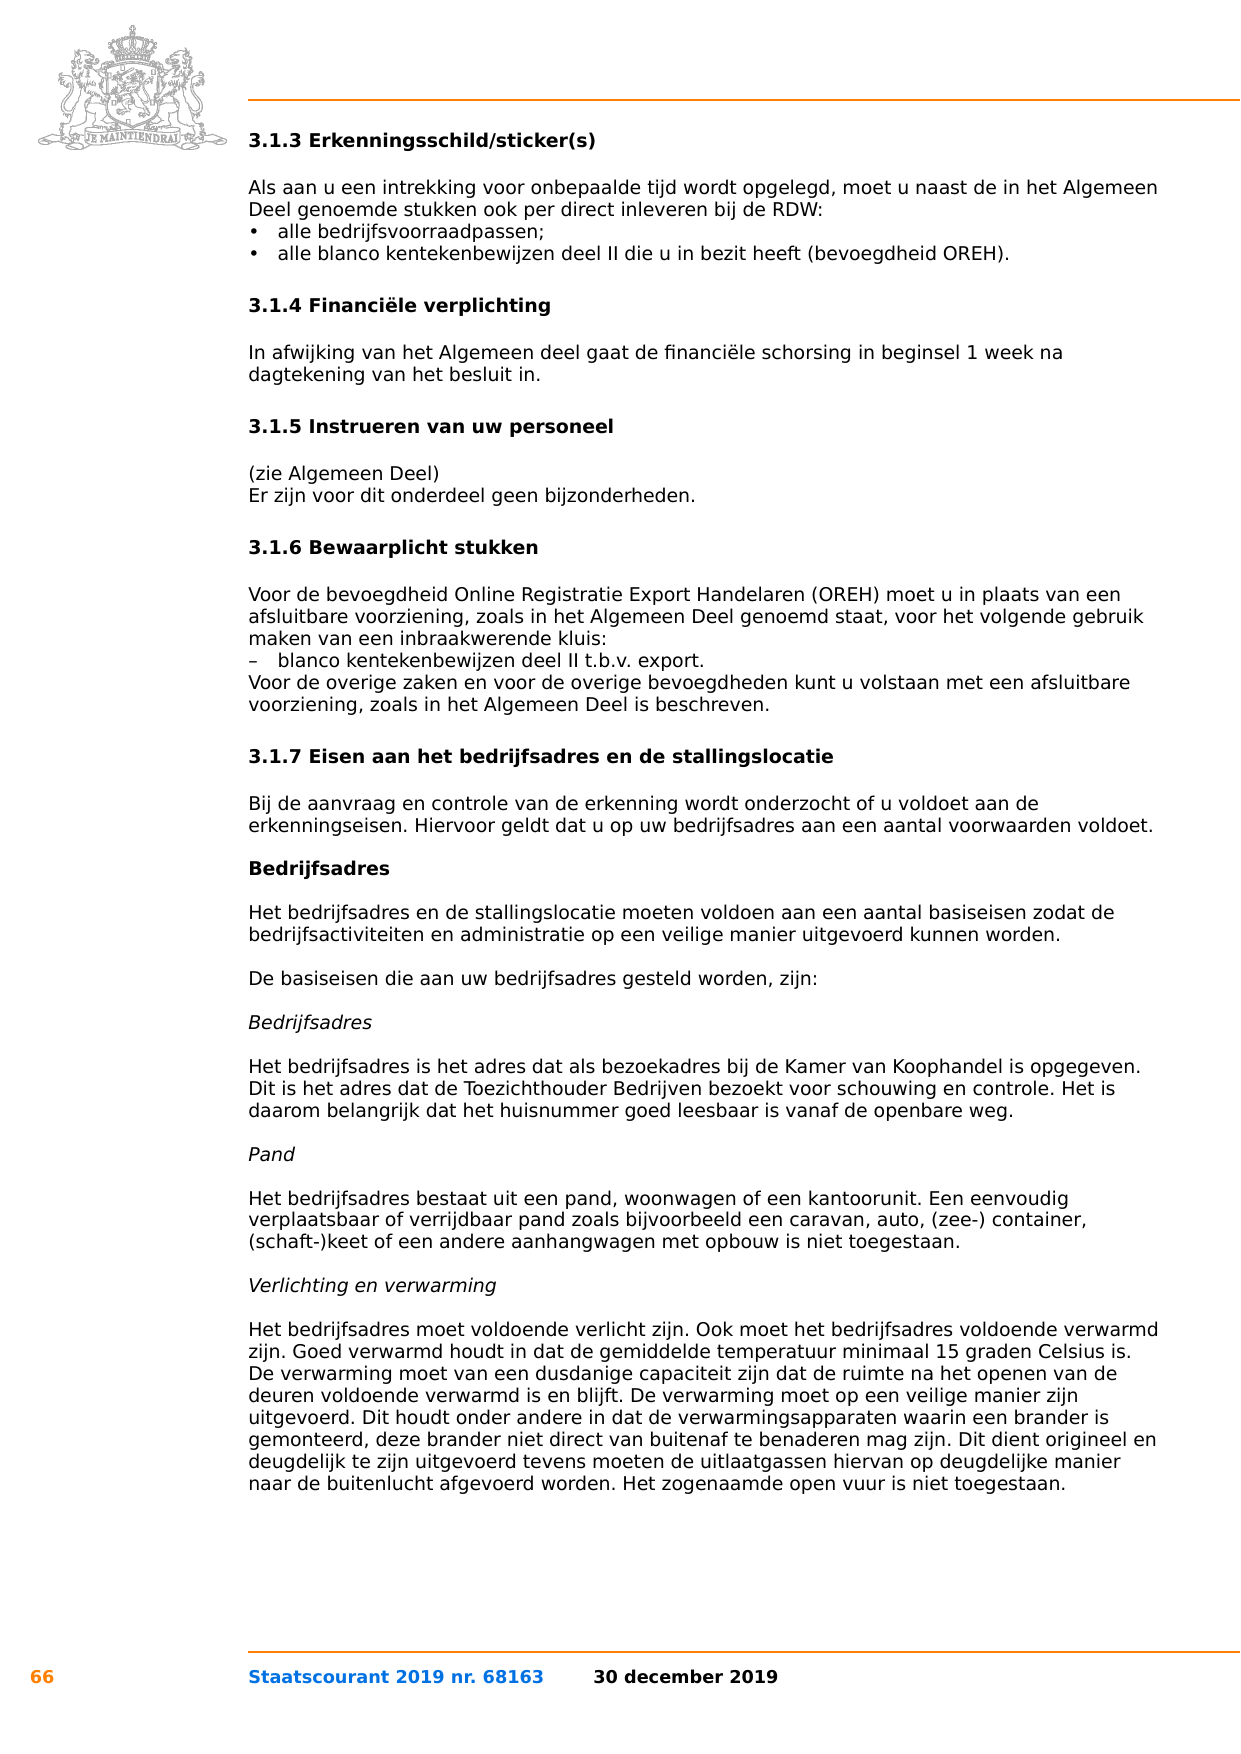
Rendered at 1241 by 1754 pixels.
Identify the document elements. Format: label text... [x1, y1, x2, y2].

text (zie Algemeen Deel) [248, 463, 1163, 485]
subtitle Bedrijfsadres [248, 1012, 1163, 1034]
text Voor de bevoegdheid Online Registratie Export Handelaren (OREH) moet u in plaats van een afsluitbare voorziening, zoals in het Algemeen Deel genoemd staat, voor het volgende gebruik maken van een inbraakwerende kluis: [248, 584, 1163, 649]
text • alle blanco kentekenbewijzen deel II die u in bezit heeft (bevoegdheid OREH). [248, 243, 1163, 265]
subtitle 3.1.3 Erkenningsschild/sticker(s) [248, 130, 1163, 152]
subtitle Bedrijfsadres [248, 858, 1163, 880]
subtitle Verlichting en verwarming [248, 1275, 1163, 1297]
text – blanco kentekenbewijzen deel II t.b.v. export. [248, 649, 1163, 672]
text Bij de aanvraag en controle van de erkenning wordt onderzocht of u voldoet aan de erkenningseisen. Hiervoor geldt dat u op uw bedrijfsadres aan een aantal voorwaarden voldoet. [248, 792, 1163, 836]
text Als aan u een intrekking voor onbepaalde tijd wordt opgelegd, moet u naast de in het Algemeen Deel genoemde stukken ook per direct inleveren bij de RDW: [248, 177, 1163, 221]
subtitle 3.1.7 Eisen aan het bedrijfsadres en de stallingslocatie [248, 746, 1163, 767]
text Voor de overige zaken en voor de overige bevoegdheden kunt u volstaan met een afsluitbare voorziening, zoals in het Algemeen Deel is beschreven. [248, 672, 1163, 716]
text • alle bedrijfsvoorraadpassen; [248, 221, 1163, 243]
subtitle 3.1.4 Financiële verplichting [248, 295, 1163, 317]
text Er zijn voor dit onderdeel geen bijzonderheden. [248, 485, 1163, 507]
subtitle Pand [248, 1143, 1163, 1166]
text Het bedrijfsadres bestaat uit een pand, woonwagen of een kantoorunit. Een eenvoudig verplaatsbaar of verrijdbaar pand zoals bijvoorbeeld een caravan, auto, (zee-) container, (schaft-)keet of een andere aanhangwagen met opbouw is niet toegestaan. [248, 1187, 1163, 1253]
text Het bedrijfsadres en de stallingslocatie moeten voldoen aan een aantal basiseisen zodat de bedrijfsactiviteiten en administratie op een veilige manier uitgevoerd kunnen worden. [248, 902, 1163, 946]
picture [38, 25, 227, 150]
subtitle 3.1.6 Bewaarplicht stukken [248, 537, 1163, 559]
text Het bedrijfsadres is het adres dat als bezoekadres bij de Kamer van Koophandel is opgegeven. Dit is het adres dat de Toezichthouder Bedrijven bezoekt voor schouwing en controle. Het is daarom belangrijk dat het huisnummer goed leesbaar is vanaf de openbare weg. [248, 1056, 1163, 1122]
text De basiseisen die aan uw bedrijfsadres gesteld worden, zijn: [248, 968, 1163, 990]
text In afwijking van het Algemeen deel gaat de financiële schorsing in beginsel 1 week na dagtekening van het besluit in. [248, 342, 1163, 386]
text Het bedrijfsadres moet voldoende verlicht zijn. Ook moet het bedrijfsadres voldoende verwarmd zijn. Goed verwarmd houdt in dat de gemiddelde temperatuur minimaal 15 graden Celsius is. De verwarming moet van een dusdanige capaciteit zijn dat de ruimte na het openen van de deuren voldoende verwarmd is en blijft. De verwarming moet op een veilige manier zijn uitgevoerd. Dit houdt onder andere in dat de verwarmingsapparaten waarin een brander is gemonteerd, deze brander niet direct van buitenaf te benaderen mag zijn. Dit dient origineel en deugdelijk te zijn uitgevoerd tevens moeten de uitlaatgassen hiervan op deugdelijke manier naar de buitenlucht afgevoerd worden. Het zogenaamde open vuur is niet toegestaan. [248, 1319, 1163, 1495]
subtitle 3.1.5 Instrueren van uw personeel [248, 416, 1163, 438]
